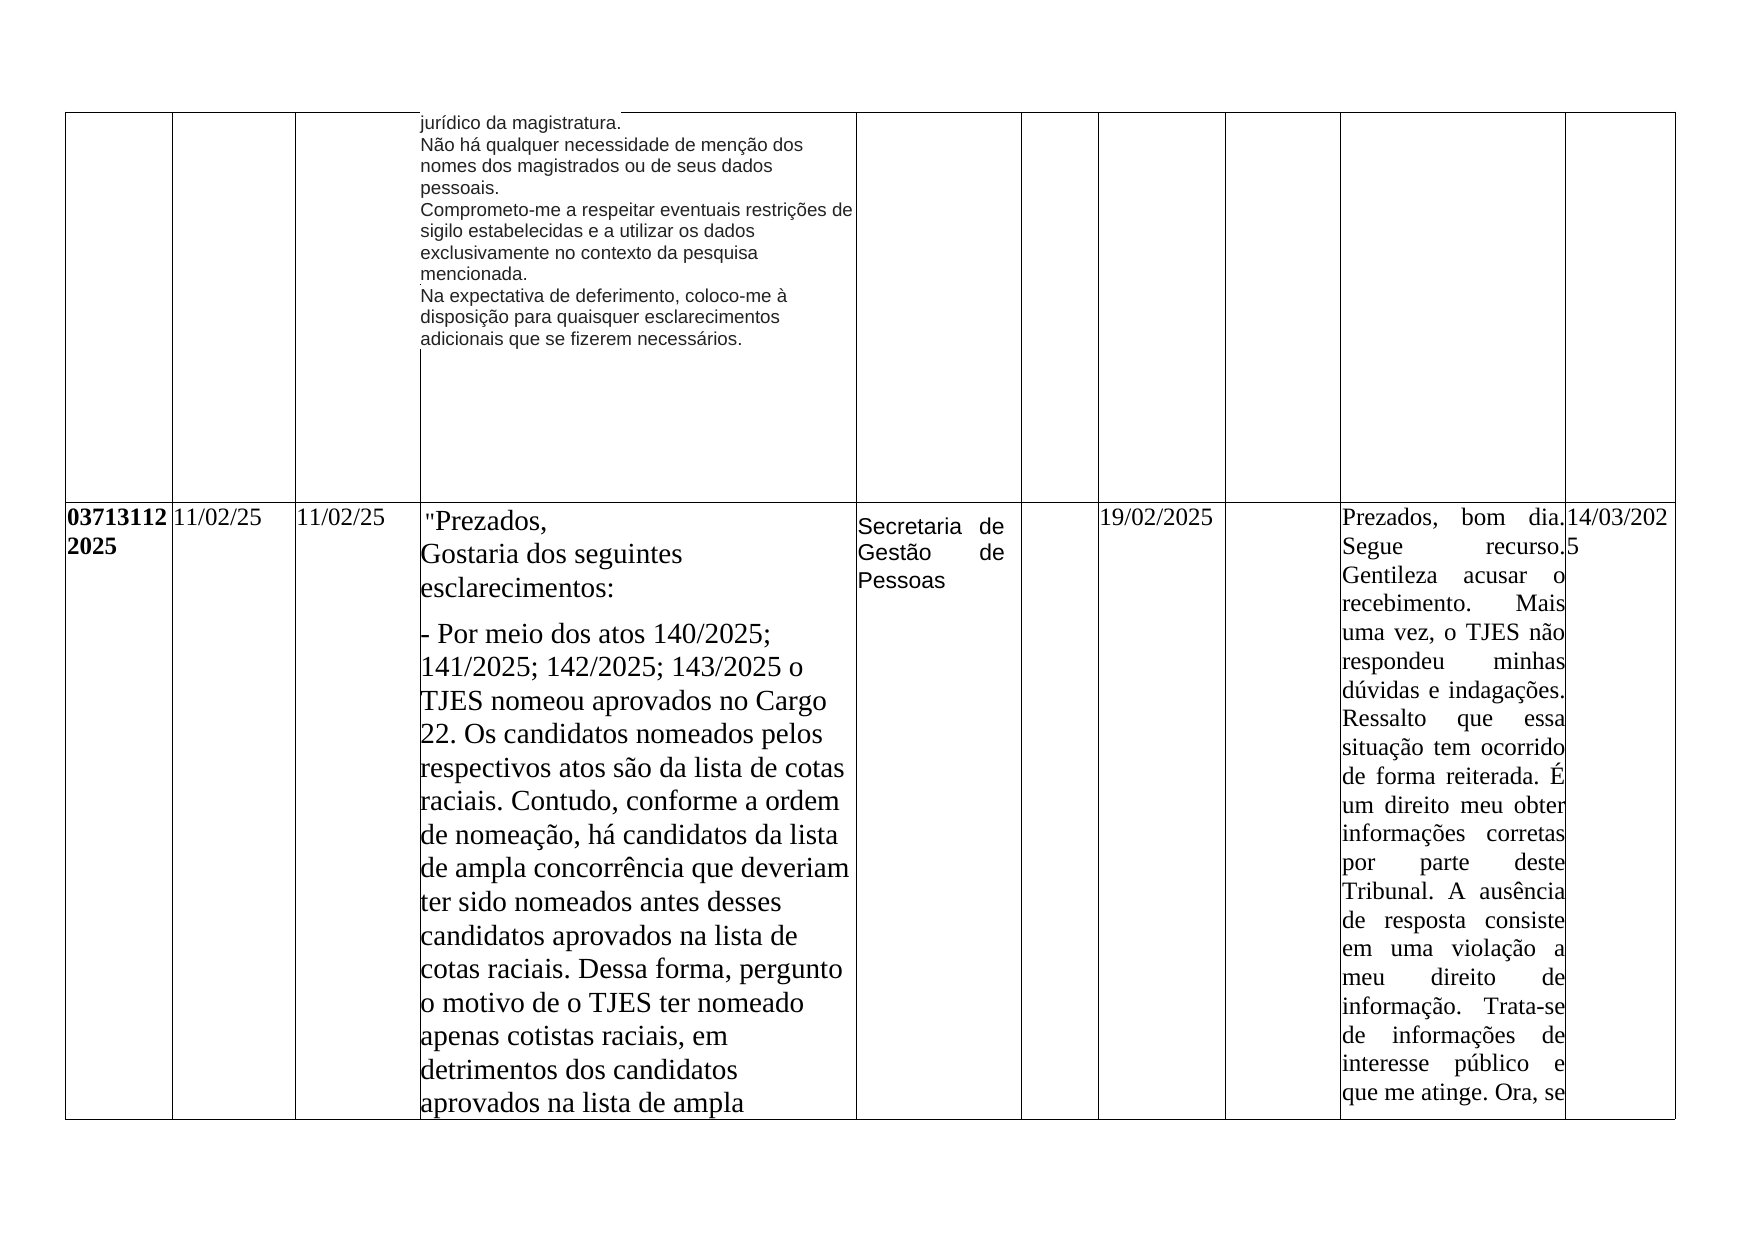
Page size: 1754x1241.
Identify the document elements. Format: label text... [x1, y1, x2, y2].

table_cell [1226, 113, 1340, 502]
table_cell [296, 113, 420, 502]
table_cell [857, 113, 1021, 502]
table_cell 037131122025 [66, 503, 172, 1119]
table_cell [1566, 113, 1675, 502]
table_cell [1226, 503, 1340, 1119]
table_cell [66, 113, 172, 502]
table_cell [173, 113, 295, 502]
table_cell [1022, 503, 1098, 1119]
table_cell 14/03/2025 [1566, 503, 1675, 1119]
table_cell Prezados, bom dia. Segue recurso. Gentileza acusar o recebimento. Mais uma vez, o TJES não respondeu minhas dúvidas e indagações. Ressalto que essa situação tem ocorrido de forma reiterada. É um direito meu obter informações corretas por parte deste Tribunal. A ausência de resposta consiste em uma violação a meu direito de informação. Trata-se de informações de interesse público e que me atinge. Ora, se [1341, 503, 1565, 1119]
table_cell Secretaria de Gestão de Pessoas [857, 503, 1021, 1119]
table_cell 19/02/2025 [1099, 503, 1225, 1119]
table_cell 11/02/25 [296, 503, 420, 1119]
table_cell "Prezados, Gostaria dos seguintes esclarecimentos: - Por meio dos atos 140/2025; 141/2025; 142/2025; 143/2025 o TJES nomeou aprovados no Cargo 22. Os candidatos nomeados pelos respectivos atos são da lista de cotas raciais. Contudo, conforme a ordem de nomeação, há candidatos da lista de ampla concorrência que deveriam ter sido nomeados antes desses candidatos aprovados na lista de cotas raciais. Dessa forma, pergunto o motivo de o TJES ter nomeado apenas cotistas raciais, em detrimentos dos candidatos aprovados na lista de ampla [421, 503, 856, 1119]
table_cell [1022, 113, 1098, 502]
table_cell [1099, 113, 1225, 502]
table_cell [1341, 113, 1565, 502]
table_cell 11/02/25 [173, 503, 295, 1119]
table_cell jurídico da magistratura. Não há qualquer necessidade de menção dos nomes dos magistrados ou de seus dados pessoais. Comprometo-me a respeitar eventuais restrições de sigilo estabelecidas e a utilizar os dados exclusivamente no contexto da pesquisa mencionada. Na expectativa de deferimento, coloco-me à disposição para quaisquer esclarecimentos adicionais que se fizerem necessários. [421, 113, 856, 502]
